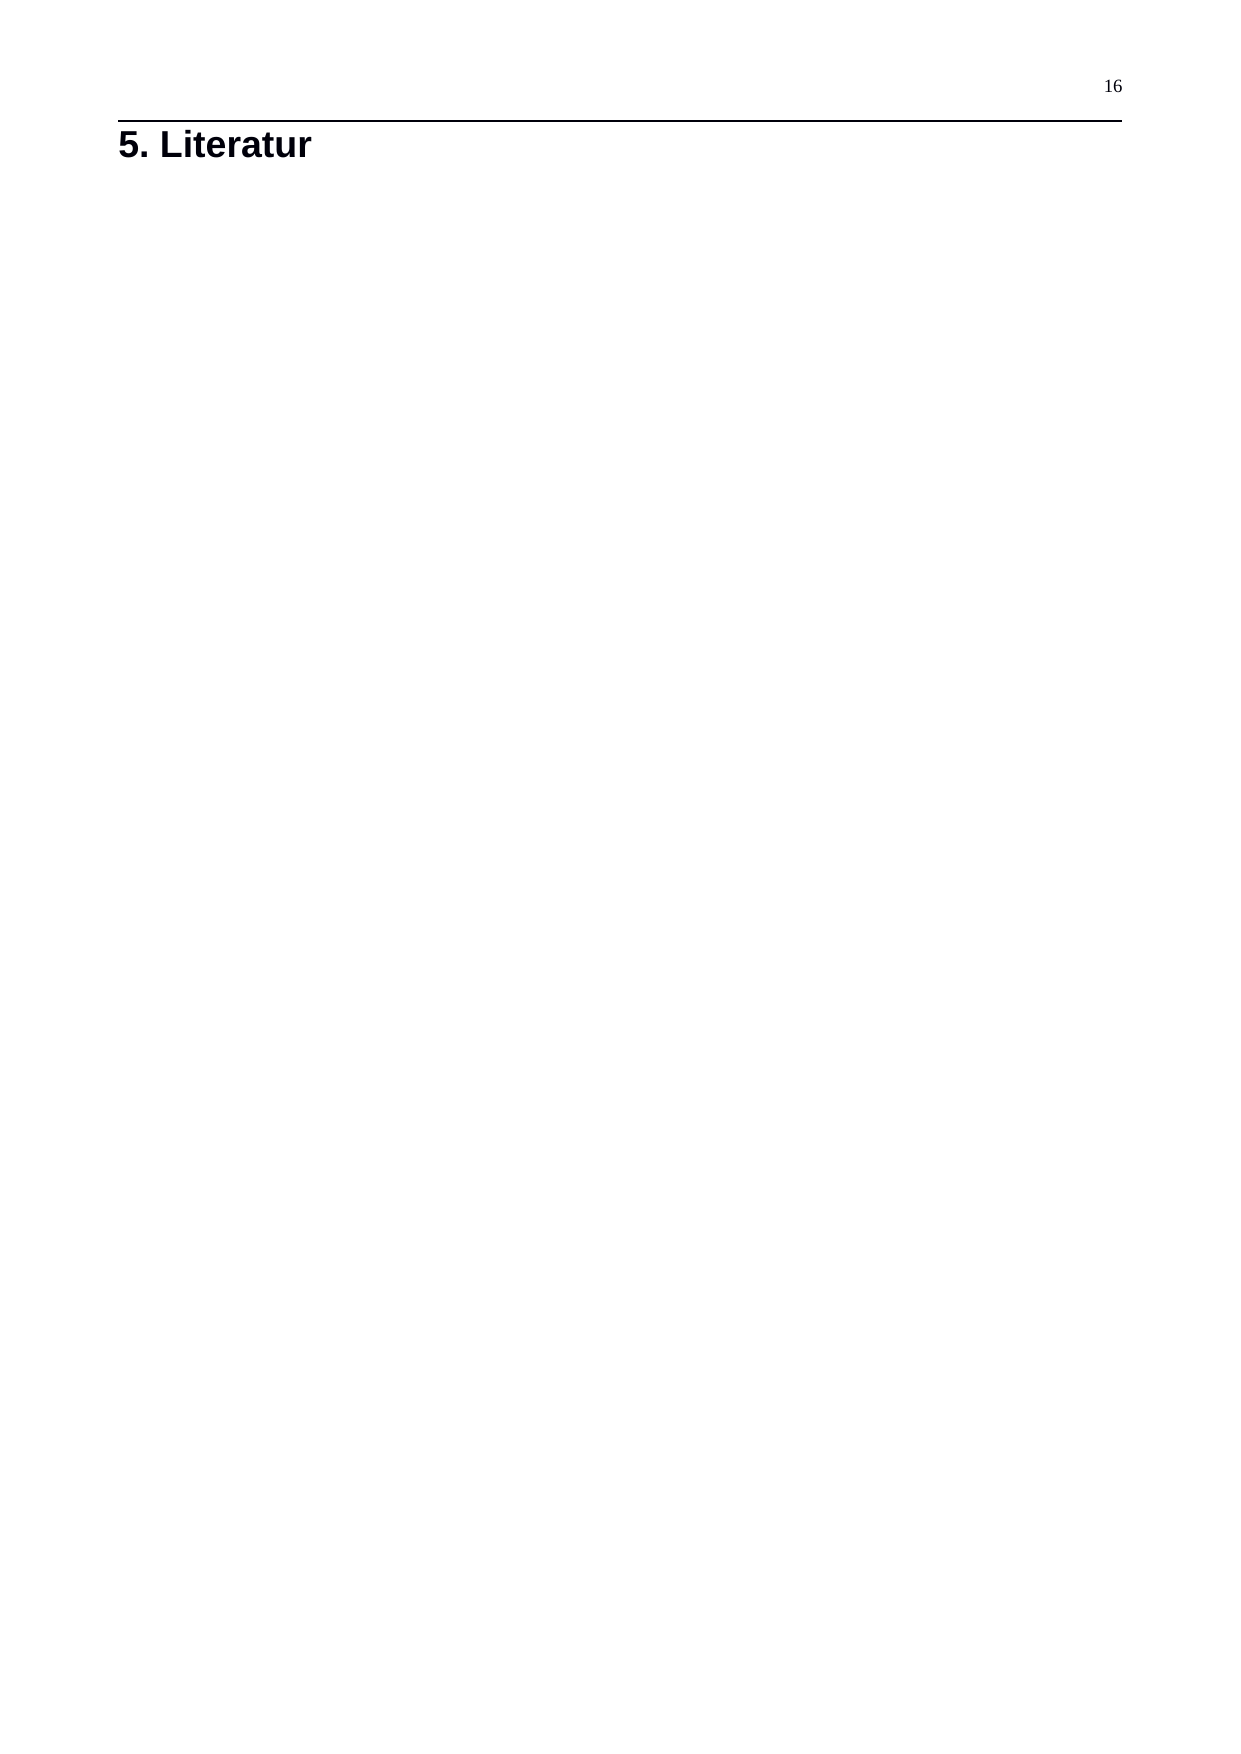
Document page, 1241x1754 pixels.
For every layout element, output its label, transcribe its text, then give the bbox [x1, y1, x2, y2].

title 5. Literatur [118, 122, 1122, 165]
